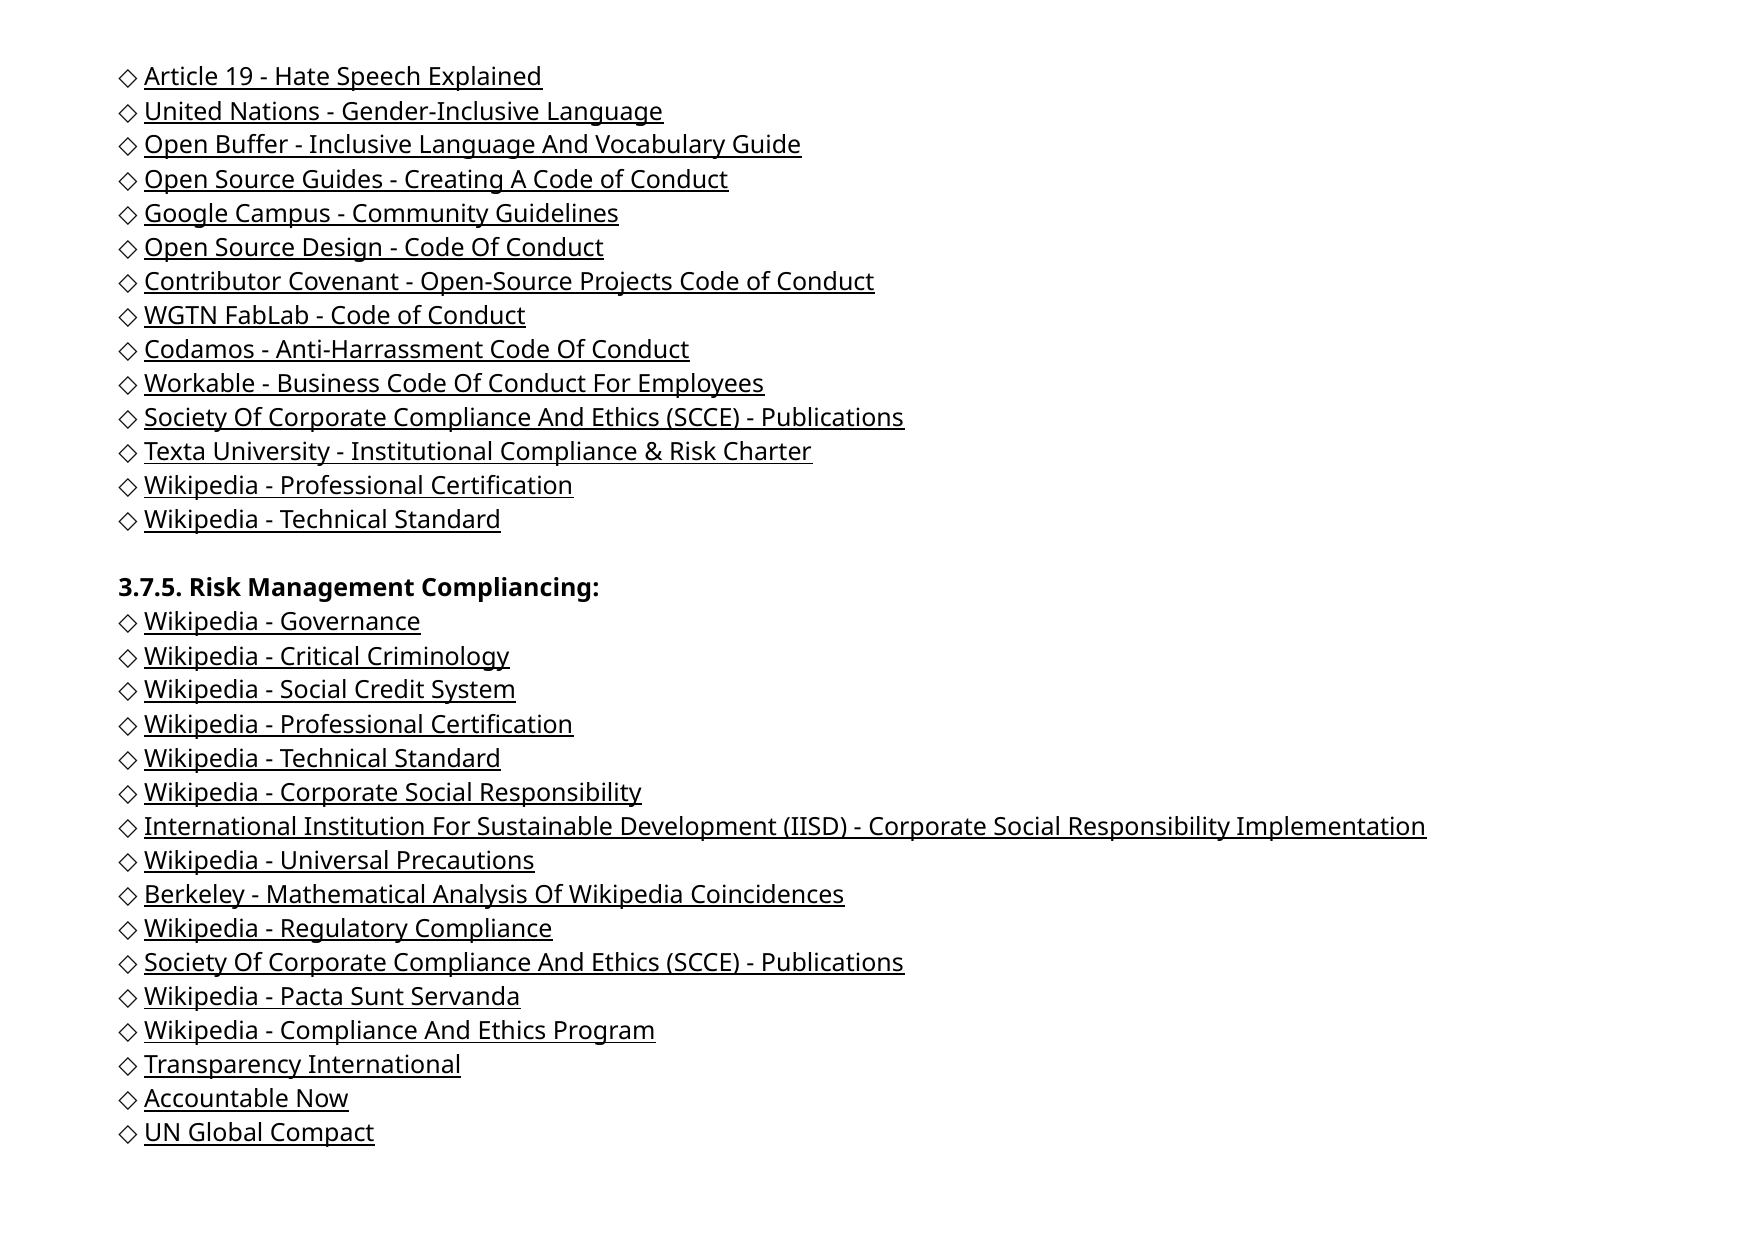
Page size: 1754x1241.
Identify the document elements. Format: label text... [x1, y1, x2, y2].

text ◇ Wikipedia - Professional Certification [118, 468, 1695, 502]
text 3.7.5. Risk Management Compliancing: [118, 570, 1695, 604]
text ◇ UN Global Compact [118, 1115, 1695, 1149]
text ◇ Wikipedia - Pacta Sunt Servanda [118, 979, 1695, 1013]
text ◇ Wikipedia - Technical Standard [118, 740, 1695, 774]
text ◇ Wikipedia - Regulatory Compliance [118, 911, 1695, 945]
text ◇ Texta University - Institutional Compliance & Risk Charter [118, 434, 1695, 468]
text ◇ Accountable Now [118, 1081, 1695, 1115]
text ◇ Open Source Design - Code Of Conduct [118, 229, 1695, 263]
text ◇ Society Of Corporate Compliance And Ethics (SCCE) - Publications [118, 945, 1695, 979]
text ◇ Open Buffer - Inclusive Language And Vocabulary Guide [118, 127, 1695, 161]
text ◇ Berkeley - Mathematical Analysis Of Wikipedia Coincidences [118, 877, 1695, 911]
text ◇ Wikipedia - Corporate Social Responsibility [118, 774, 1695, 808]
text ◇ Wikipedia - Universal Precautions [118, 842, 1695, 877]
text ◇ Transparency International [118, 1047, 1695, 1081]
text ◇ Article 19 - Hate Speech Explained [118, 59, 1695, 93]
text ◇ Open Source Guides - Creating A Code of Conduct [118, 161, 1695, 195]
text ◇ Wikipedia - Compliance And Ethics Program [118, 1013, 1695, 1047]
text ◇ Wikipedia - Professional Certification [118, 706, 1695, 740]
text ◇ Contributor Covenant - Open-Source Projects Code of Conduct [118, 263, 1695, 297]
text ◇ WGTN FabLab - Code of Conduct [118, 297, 1695, 332]
text ◇ Google Campus - Community Guidelines [118, 195, 1695, 229]
text ◇ Wikipedia - Critical Criminology [118, 638, 1695, 672]
text ◇ Codamos - Anti-Harrassment Code Of Conduct [118, 332, 1695, 366]
text ◇ United Nations - Gender-Inclusive Language [118, 93, 1695, 127]
text ◇ Wikipedia - Social Credit System [118, 672, 1695, 706]
text ◇ Wikipedia - Technical Standard [118, 502, 1695, 536]
text ◇ International Institution For Sustainable Development (IISD) - Corporate Social Responsibility Implementation [118, 808, 1695, 842]
text ◇ Workable - Business Code Of Conduct For Employees [118, 366, 1695, 400]
text ◇ Wikipedia - Governance [118, 604, 1695, 638]
text ◇ Society Of Corporate Compliance And Ethics (SCCE) - Publications [118, 400, 1695, 434]
